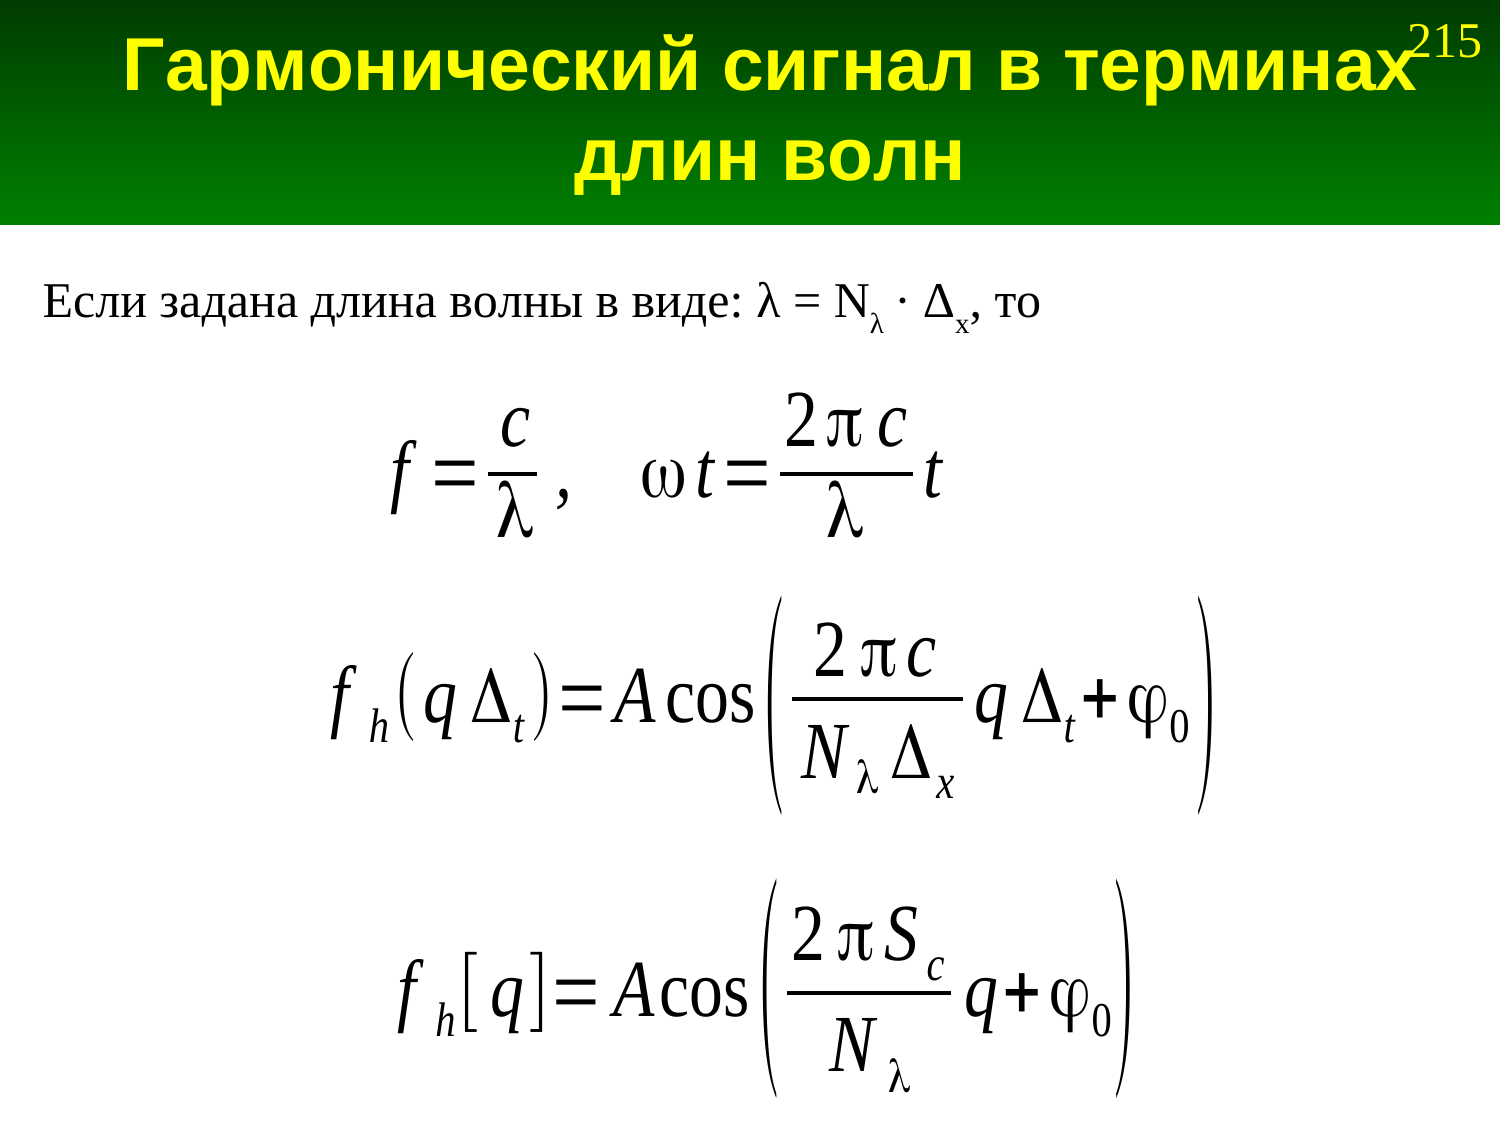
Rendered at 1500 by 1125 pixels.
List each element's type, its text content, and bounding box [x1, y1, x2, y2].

text_box Если задана длина волны в виде: λ = Nλ · Δx, то [27, 259, 1057, 347]
title Гармонический сигнал в терминах длин волн [100, 7, 1441, 204]
chart [360, 375, 963, 544]
chart [301, 590, 1234, 820]
chart [367, 874, 1155, 1104]
